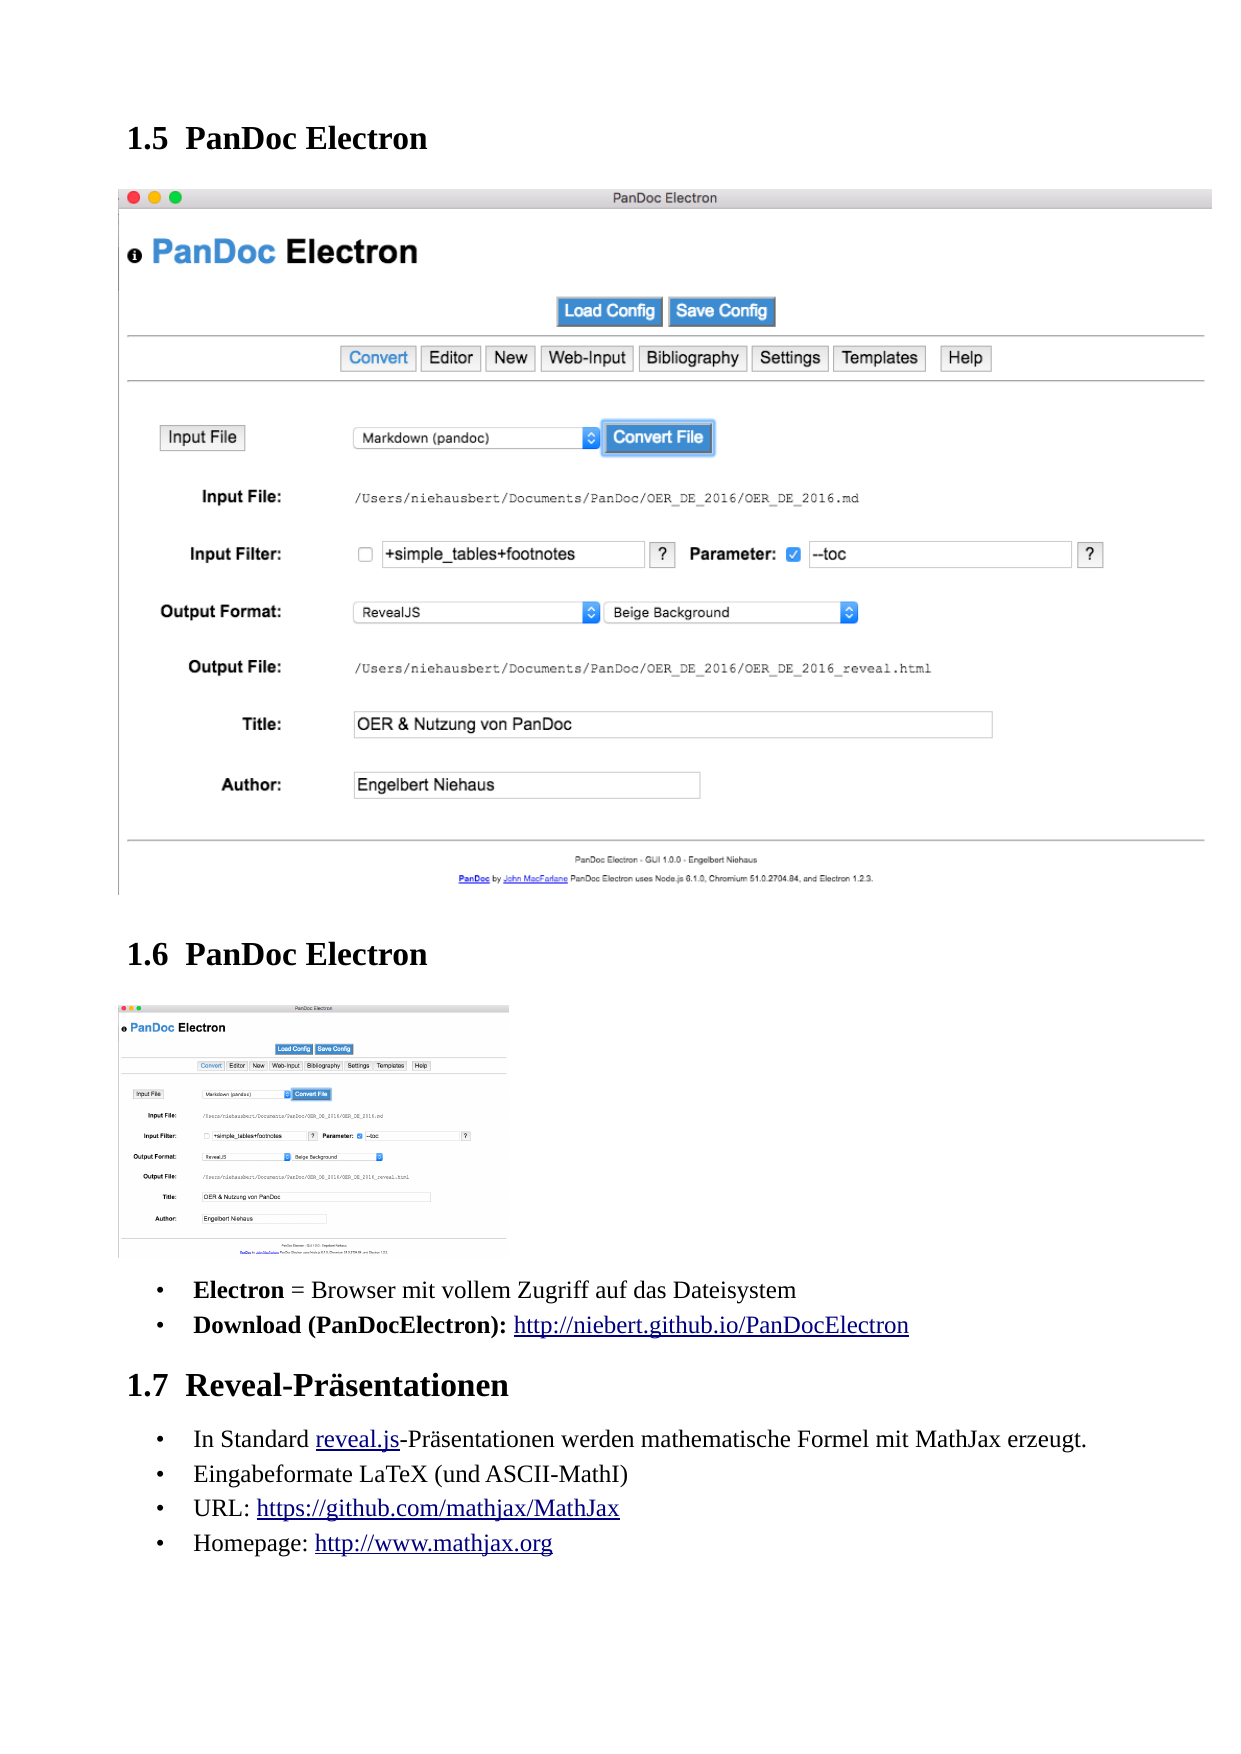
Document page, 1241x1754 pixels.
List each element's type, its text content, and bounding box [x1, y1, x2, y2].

picture [118, 1005, 509, 1258]
list URL: https://github.com/mathjax/MathJax [156, 1493, 1122, 1522]
list In Standard reveal.js-Präsentationen werden mathematische Formel mit MathJax erzeugt. [156, 1424, 1122, 1453]
list Eingabeformate LaTeX (und ASCII-MathI) [156, 1459, 1122, 1487]
list Electron = Browser mit vollem Zugriff auf das Dateisystem [156, 1276, 1122, 1304]
list Homepage: http://www.mathjax.org [156, 1528, 1122, 1556]
subtitle Reveal-Präsentationen [118, 1365, 1122, 1404]
list Download (PanDocElectron): http://niebert.github.io/PanDocElectron [156, 1310, 1122, 1339]
subtitle PanDoc Electron [118, 934, 1122, 973]
subtitle PanDoc Electron [118, 118, 1122, 157]
picture [118, 189, 1212, 895]
